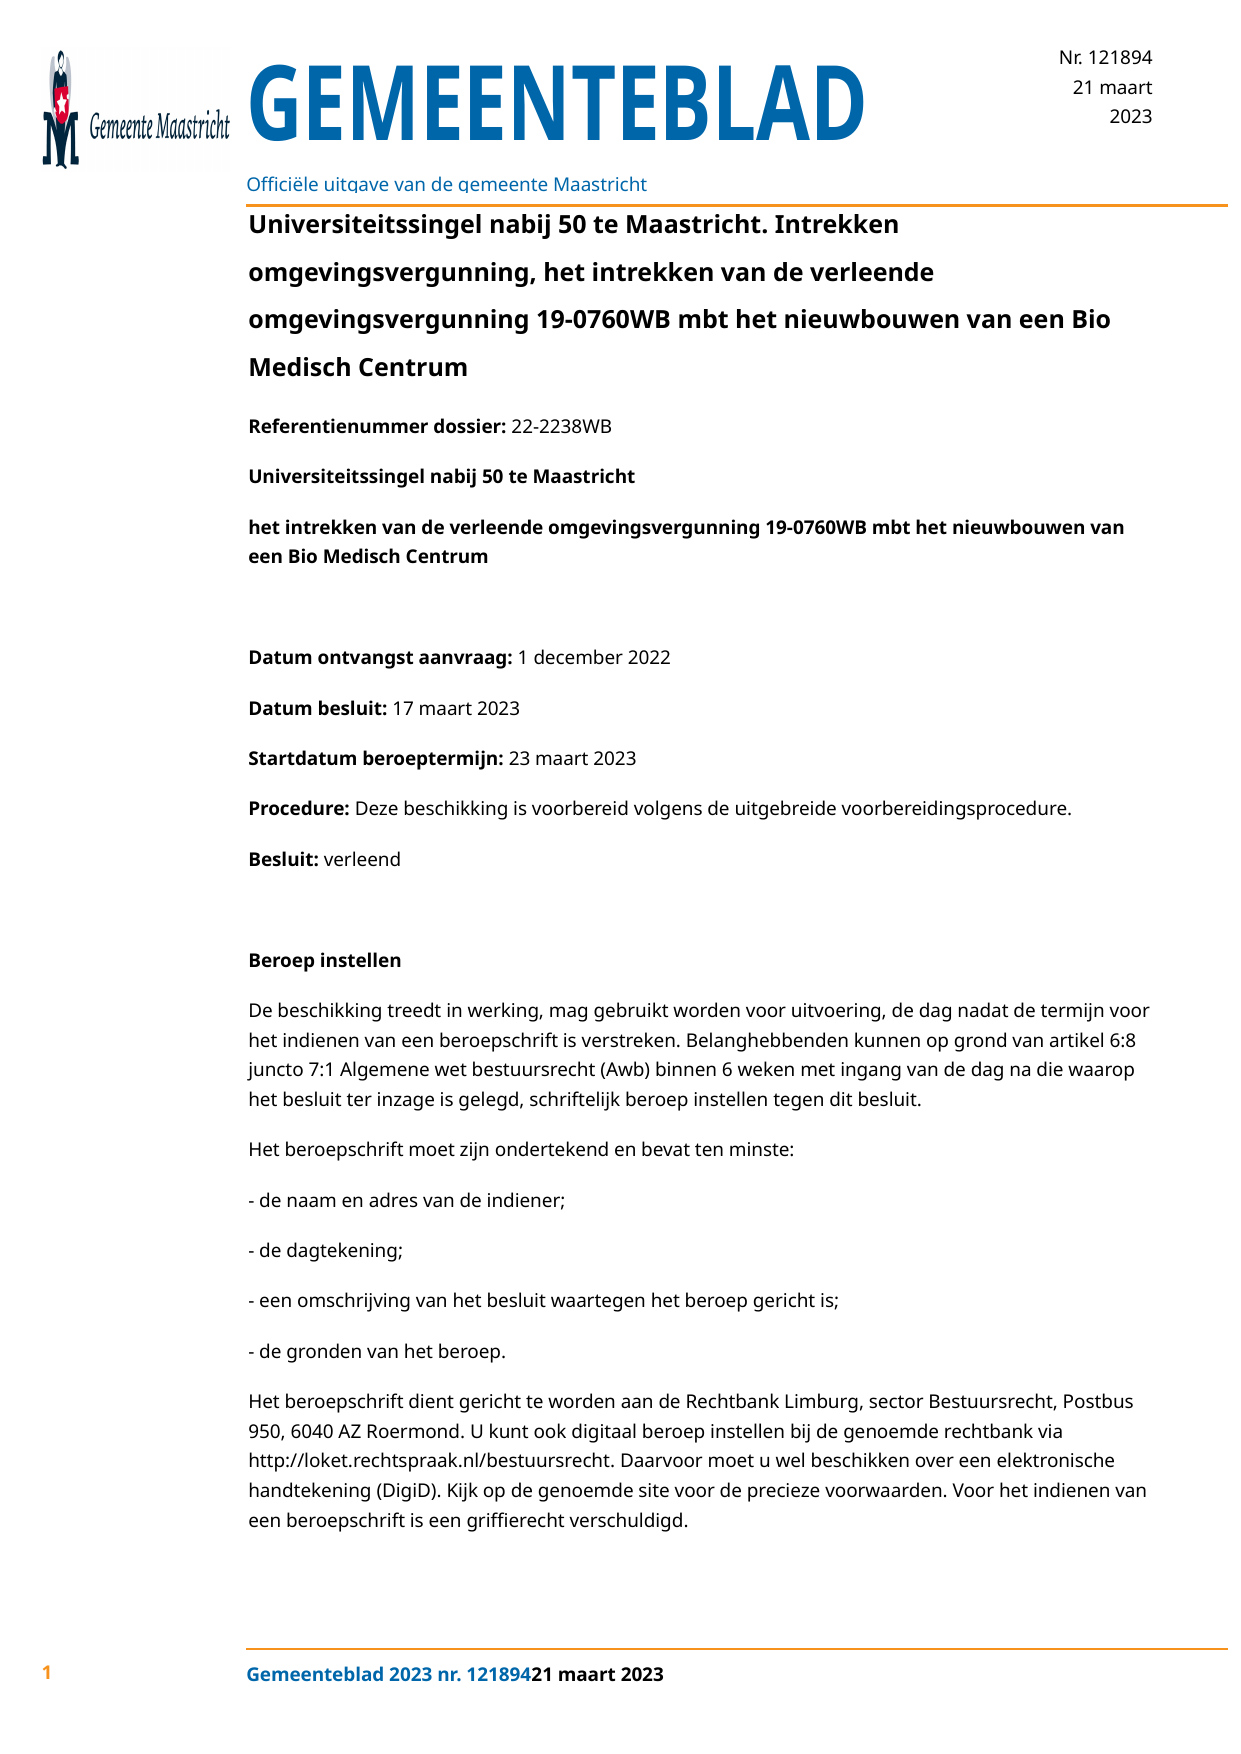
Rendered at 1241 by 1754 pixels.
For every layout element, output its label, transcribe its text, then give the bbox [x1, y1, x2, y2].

text Referentienummer dossier: 22-2238WB [248, 413, 1152, 439]
text - de gronden van het beroep. [248, 1338, 1152, 1364]
text - een omschrijving van het besluit waartegen het beroep gericht is; [248, 1288, 1152, 1313]
text Datum besluit: 17 maart 2023 [248, 695, 1152, 721]
text Het beroepschrift dient gericht te worden aan de Rechtbank Limburg, sector Bestuursrecht, Postbus 950, 6040 AZ Roermond. U kunt ook digitaal beroep instellen bij de genoemde rechtbank via http://loket.rechtspraak.nl/bestuursrecht. Daarvoor moet u wel beschikken over een elektronische handtekening (DigiD). Kijk op de genoemde site voor de precieze voorwaarden. Voor het indienen van een beroepschrift is een griffierecht verschuldigd. [248, 1388, 1152, 1533]
text Besluit: verleend [248, 846, 1152, 872]
text - de dagtekening; [248, 1237, 1152, 1263]
text Universiteitssingel nabij 50 te Maastricht. Intrekken omgevingsvergunning, het intrekken van de verleende omgevingsvergunning 19-0760WB mbt het nieuwbouwen van een Bio Medisch Centrum [248, 207, 1152, 384]
text De beschikking treedt in werking, mag gebruikt worden voor uitvoering, de dag nadat de termijn voor het indienen van een beroepschrift is verstreken. Belanghebbenden kunnen op grond van artikel 6:8 juncto 7:1 Algemene wet bestuursrecht (Awb) binnen 6 weken met ingang van de dag na die waarop het besluit ter inzage is gelegd, schriftelijk beroep instellen tegen dit besluit. [248, 997, 1152, 1112]
text Procedure: Deze beschikking is voorbereid volgens de uitgebreide voorbereidingsprocedure. [248, 796, 1152, 821]
text Datum ontvangst aanvraag: 1 december 2022 [248, 644, 1152, 670]
text Startdatum beroeptermijn: 23 maart 2023 [248, 745, 1152, 771]
text het intrekken van de verleende omgevingsvergunning 19-0760WB mbt het nieuwbouwen van een Bio Medisch Centrum [248, 514, 1152, 569]
text - de naam en adres van de indiener; [248, 1187, 1152, 1213]
text Het beroepschrift moet zijn ondertekend en bevat ten minste: [248, 1136, 1152, 1162]
picture [41, 47, 231, 172]
text Beroep instellen [248, 947, 1152, 973]
text Universiteitssingel nabij 50 te Maastricht [248, 463, 1152, 489]
